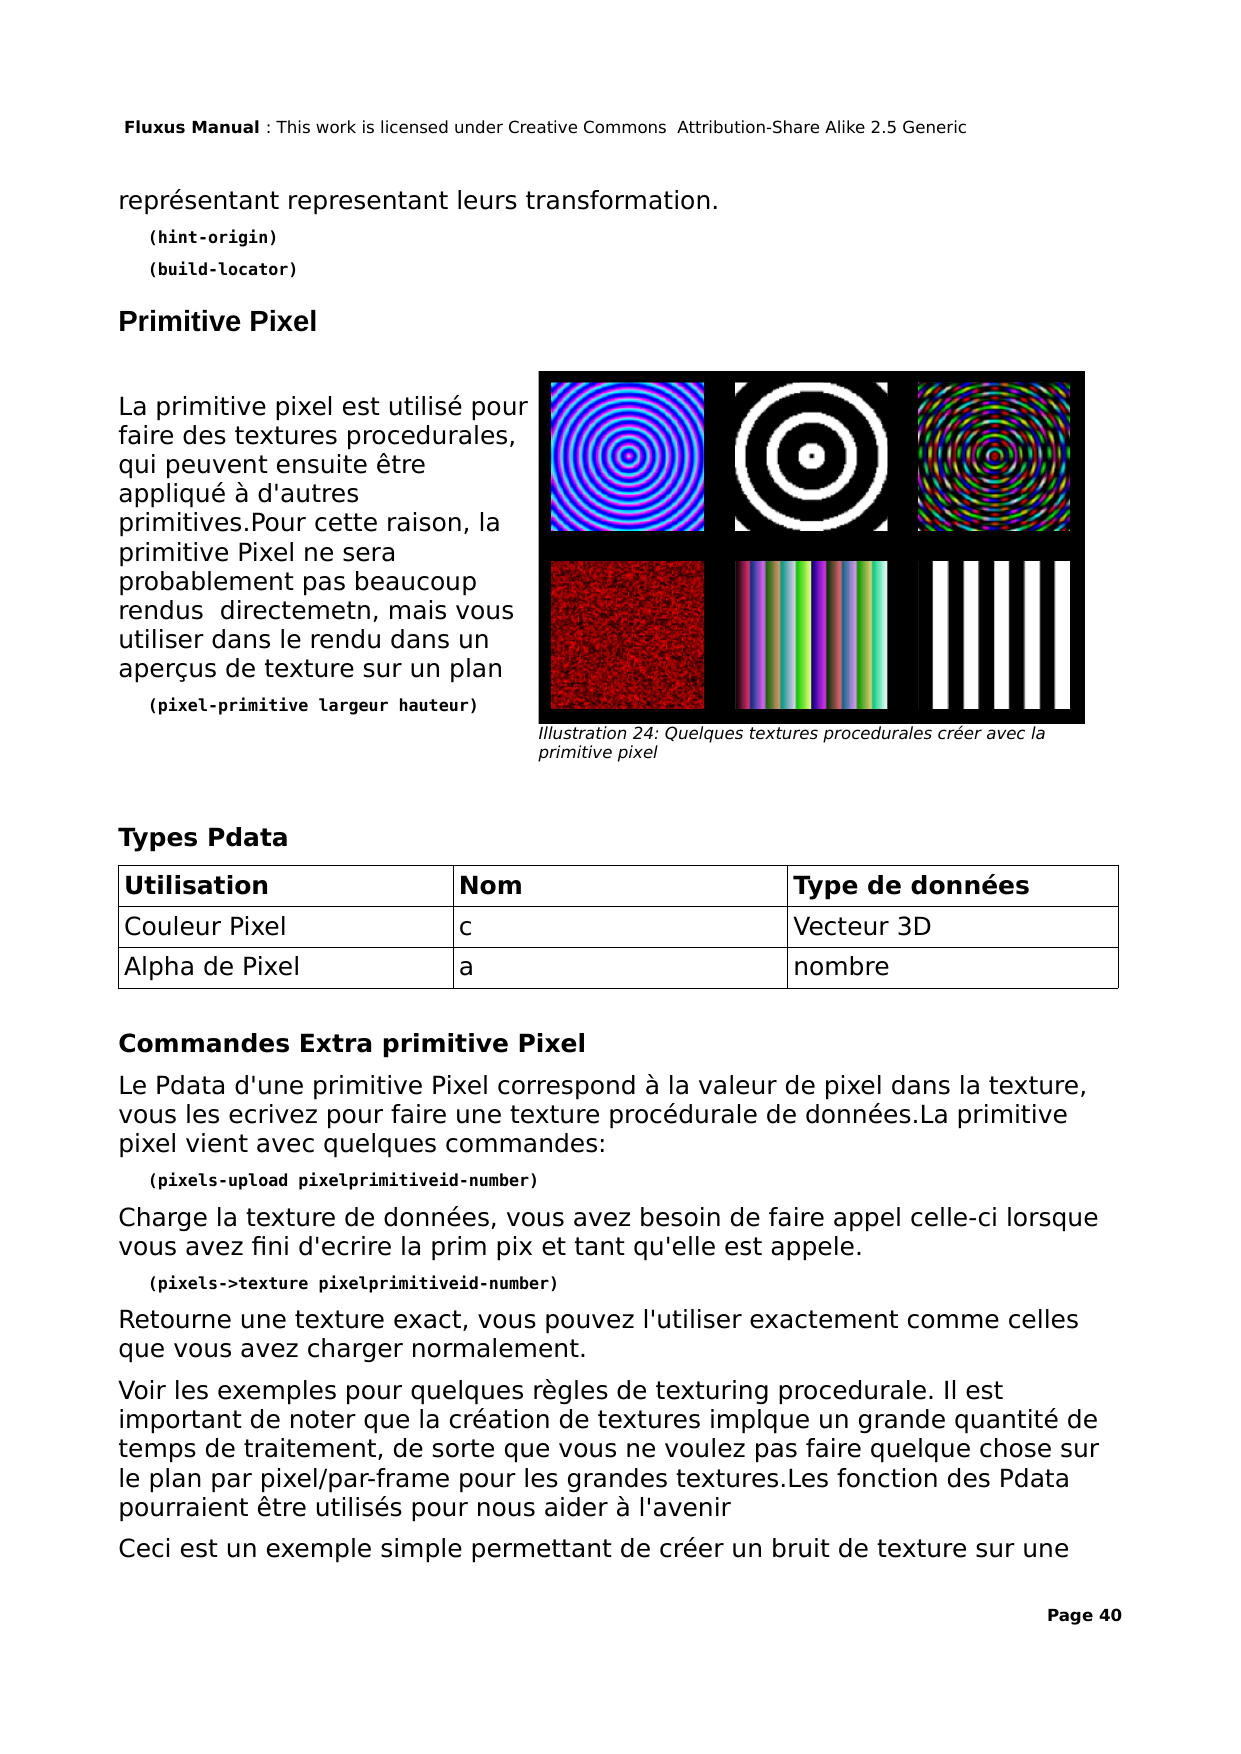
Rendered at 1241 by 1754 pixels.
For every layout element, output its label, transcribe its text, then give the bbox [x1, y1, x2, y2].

text Voir les exemples pour quelques règles de texturing procedurale. Il est important de noter que la création de textures implque un grande quantité de temps de traitement, de sorte que vous ne voulez pas faire quelque chose sur le plan par pixel/par-frame pour les grandes textures.Les fonction des Pdata pourraient être utilisés pour nous aider à l'avenir [118, 1376, 1122, 1522]
table_header Utilisation [119, 866, 453, 906]
text (hint-origin) [148, 228, 1122, 247]
table_header Type de données [788, 866, 1118, 906]
text (build-locator) [148, 260, 1122, 279]
text Types Pdata [118, 824, 1122, 853]
text Commandes Extra primitive Pixel [118, 1029, 1122, 1058]
table_cell Couleur Pixel [119, 907, 453, 947]
table_cell c [454, 907, 787, 947]
text Illustration 24: Quelques textures procedurales créer avec la primitive pixel [538, 724, 1085, 762]
text Retourne une texture exact, vous pouvez l'utiliser exactement comme celles que vous avez charger normalement. [118, 1306, 1122, 1364]
table_cell Vecteur 3D [788, 907, 1118, 947]
text représentant representant leurs transformation. [118, 186, 1122, 216]
text Ceci est un exemple simple permettant de créer un bruit de texture sur une [118, 1535, 1122, 1564]
table_cell Alpha de Pixel [119, 948, 453, 987]
text [1085, 696, 1122, 716]
text [1085, 392, 1122, 684]
text Le Pdata d'une primitive Pixel correspond à la valeur de pixel dans la texture, vous les ecrivez pour faire une texture procédurale de données.La primitive pixel vient avec quelques commandes: [118, 1071, 1122, 1158]
table_cell nombre [788, 948, 1118, 987]
table_cell a [454, 948, 787, 987]
picture [538, 371, 1085, 724]
subtitle Primitive Pixel [118, 304, 1122, 338]
text La primitive pixel est utilisé pour faire des textures procedurales, qui peuvent ensuite être appliqué à d'autres primitives.Pour cette raison, la primitive Pixel ne sera probablement pas beaucoup rendus directemetn, mais vous utiliser dans le rendu dans un aperçus de texture sur un plan [118, 392, 538, 684]
text (pixels-upload pixelprimitiveid-number) [148, 1171, 1122, 1190]
table_header Nom [454, 866, 787, 906]
text (pixels->texture pixelprimitiveid-number) [148, 1274, 1122, 1293]
text (pixel-primitive largeur hauteur) [148, 696, 538, 716]
text Charge la texture de données, vous avez besoin de faire appel celle-ci lorsque vous avez fini d'ecrire la prim pix et tant qu'elle est appele. [118, 1203, 1122, 1261]
